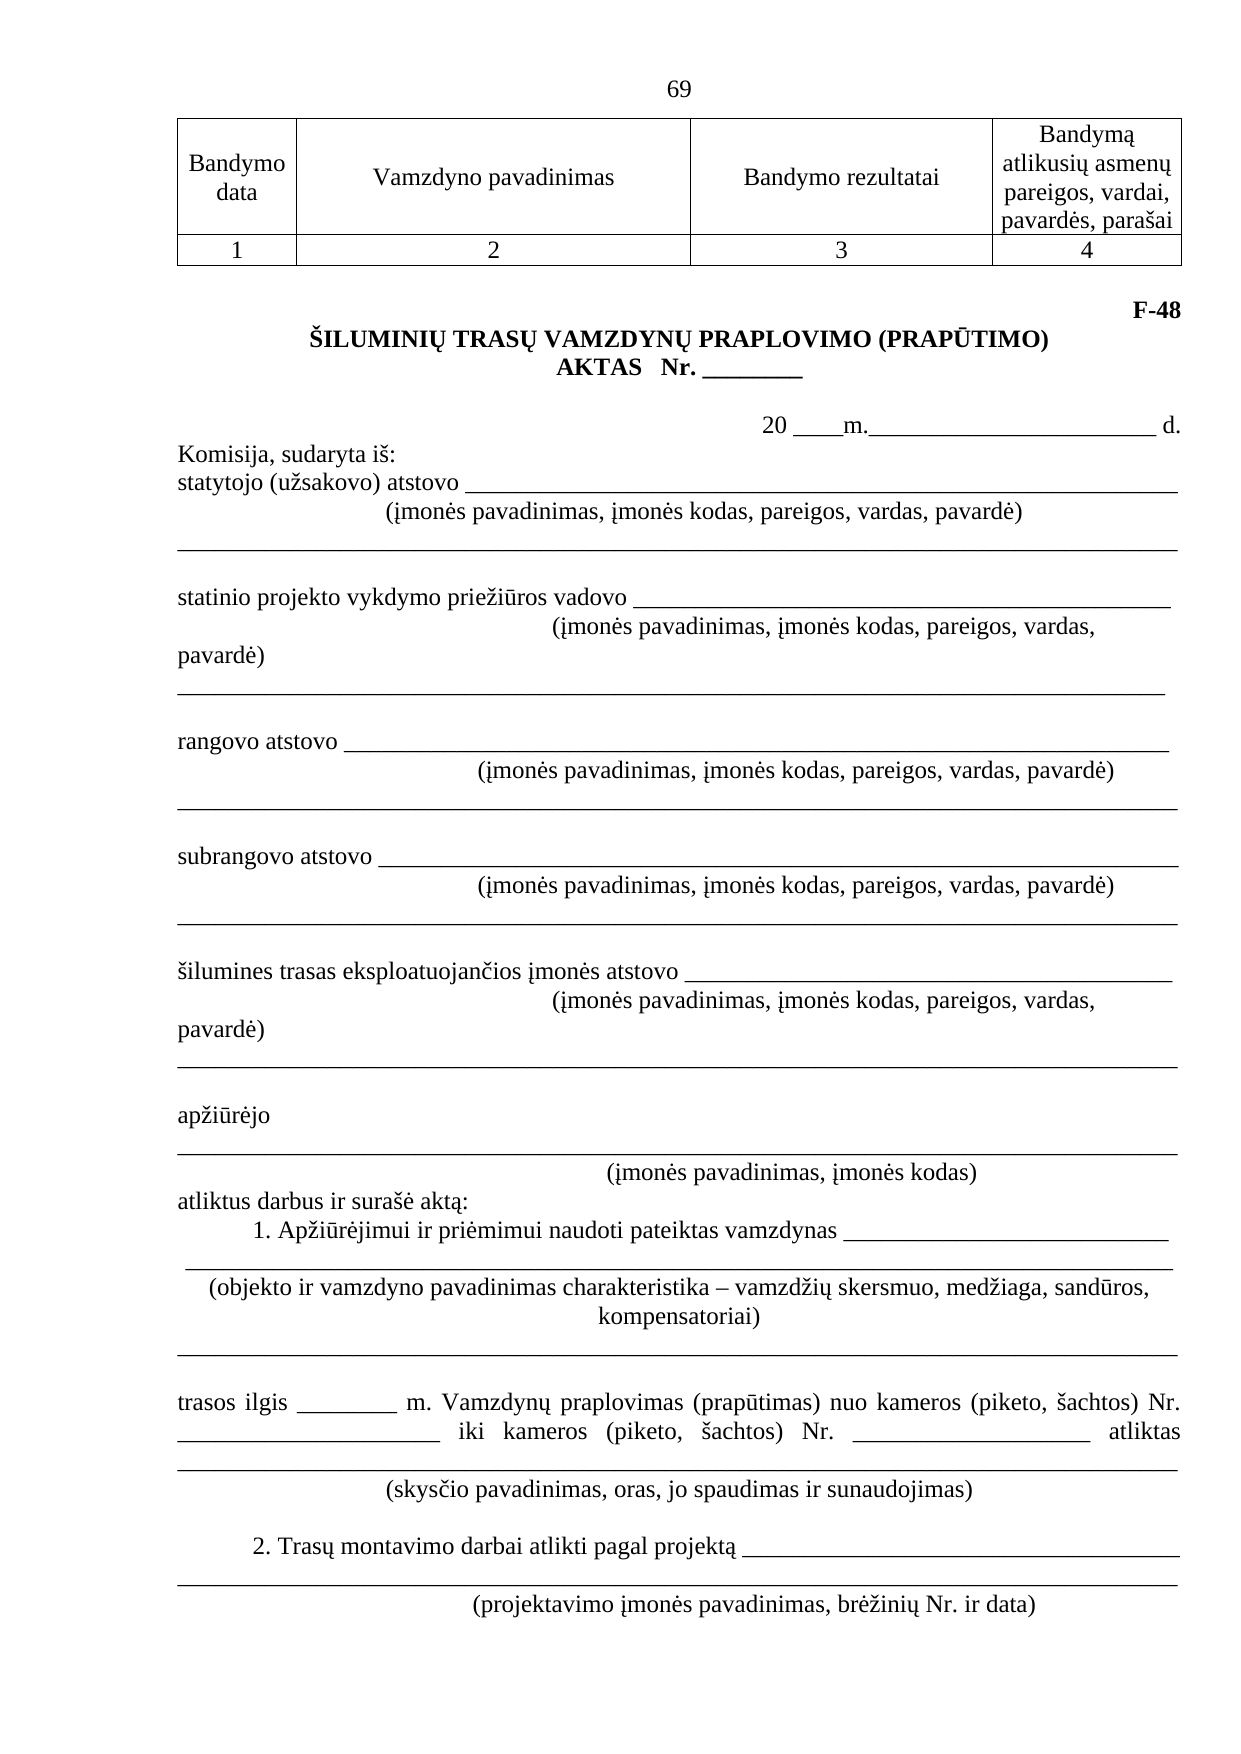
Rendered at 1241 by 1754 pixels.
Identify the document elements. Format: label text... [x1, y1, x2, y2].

text (įmonės pavadinimas, įmonės kodas) [402, 1157, 1181, 1186]
text (projektavimo įmonės pavadinimas, brėžinių Nr. ir data) [327, 1589, 1181, 1617]
text ________________________________________________________________________________ [177, 1560, 1181, 1589]
text statytojo (užsakovo) atstovo _________________________________________________________ [177, 467, 1181, 496]
text (įmonės pavadinimas, įmonės kodas, pareigos, vardas, pavardė) [477, 755, 1181, 784]
table_cell 3 [691, 235, 992, 265]
table_cell 2 [297, 235, 690, 265]
text ________________________________________________________________________________ [177, 1042, 1181, 1071]
text ________________________________________________________________________________ [177, 525, 1181, 554]
text trasos ilgis ________ m. Vamzdynų praplovimas (prapūtimas) nuo kameros (piketo, šachtos) Nr. _____________________ iki kameros (piketo, šachtos) Nr. ___________________ atliktas ________________________________________________________________________________ [177, 1387, 1181, 1474]
text ________________________________________________________________________________ [177, 784, 1181, 812]
text (įmonės pavadinimas, įmonės kodas, pareigos, vardas, pavardė) [177, 611, 1181, 669]
text ŠILUMINIŲ TRASŲ VAMZDYNŲ PRAPLOVIMO (PRAPŪTIMO) [177, 324, 1181, 352]
table_cell 1 [178, 235, 296, 265]
table_header Vamzdyno pavadinimas [297, 119, 690, 234]
text šilumines trasas eksploatuojančios įmonės atstovo _______________________________________ [177, 956, 1181, 985]
text apžiūrėjo ________________________________________________________________________________ [177, 1100, 1181, 1157]
text F-48 [177, 295, 1181, 324]
text statinio projekto vykdymo priežiūros vadovo ___________________________________________ [177, 582, 1181, 611]
text 1. Apžiūrėjimui ir priėmimui naudoti pateiktas vamzdynas __________________________ [177, 1215, 1181, 1244]
text Komisija, sudaryta iš: [177, 439, 1181, 467]
text (įmonės pavadinimas, įmonės kodas, pareigos, vardas, pavardė) [177, 496, 1181, 525]
text (įmonės pavadinimas, įmonės kodas, pareigos, vardas, pavardė) [177, 985, 1181, 1042]
text (skysčio pavadinimas, oras, jo spaudimas ir sunaudojimas) [177, 1474, 1181, 1502]
text 2. Trasų montavimo darbai atlikti pagal projektą ___________________________________ [177, 1531, 1181, 1560]
table_cell 4 [993, 235, 1181, 265]
table_header Bandymo data [178, 119, 296, 234]
text subrangovo atstovo ________________________________________________________________ [177, 841, 1181, 870]
text atliktus darbus ir surašė aktą: [177, 1186, 1181, 1215]
text _______________________________________________________________________________ (objekto ir vamzdyno pavadinimas charakteristika – vamzdžių skersmuo, medžiaga, sandūros, kompensatoriai) [177, 1244, 1181, 1330]
text (įmonės pavadinimas, įmonės kodas, pareigos, vardas, pavardė) [477, 870, 1181, 899]
text 20 ____m._______________________ d. [177, 410, 1181, 439]
text ________________________________________________________________________________ [177, 899, 1181, 927]
table_header Bandymo rezultatai [691, 119, 992, 234]
text _______________________________________________________________________________ [177, 669, 1181, 697]
text rangovo atstovo __________________________________________________________________ [177, 726, 1181, 755]
text AKTAS Nr. ________ [177, 352, 1181, 381]
text ________________________________________________________________________________ [177, 1330, 1181, 1359]
